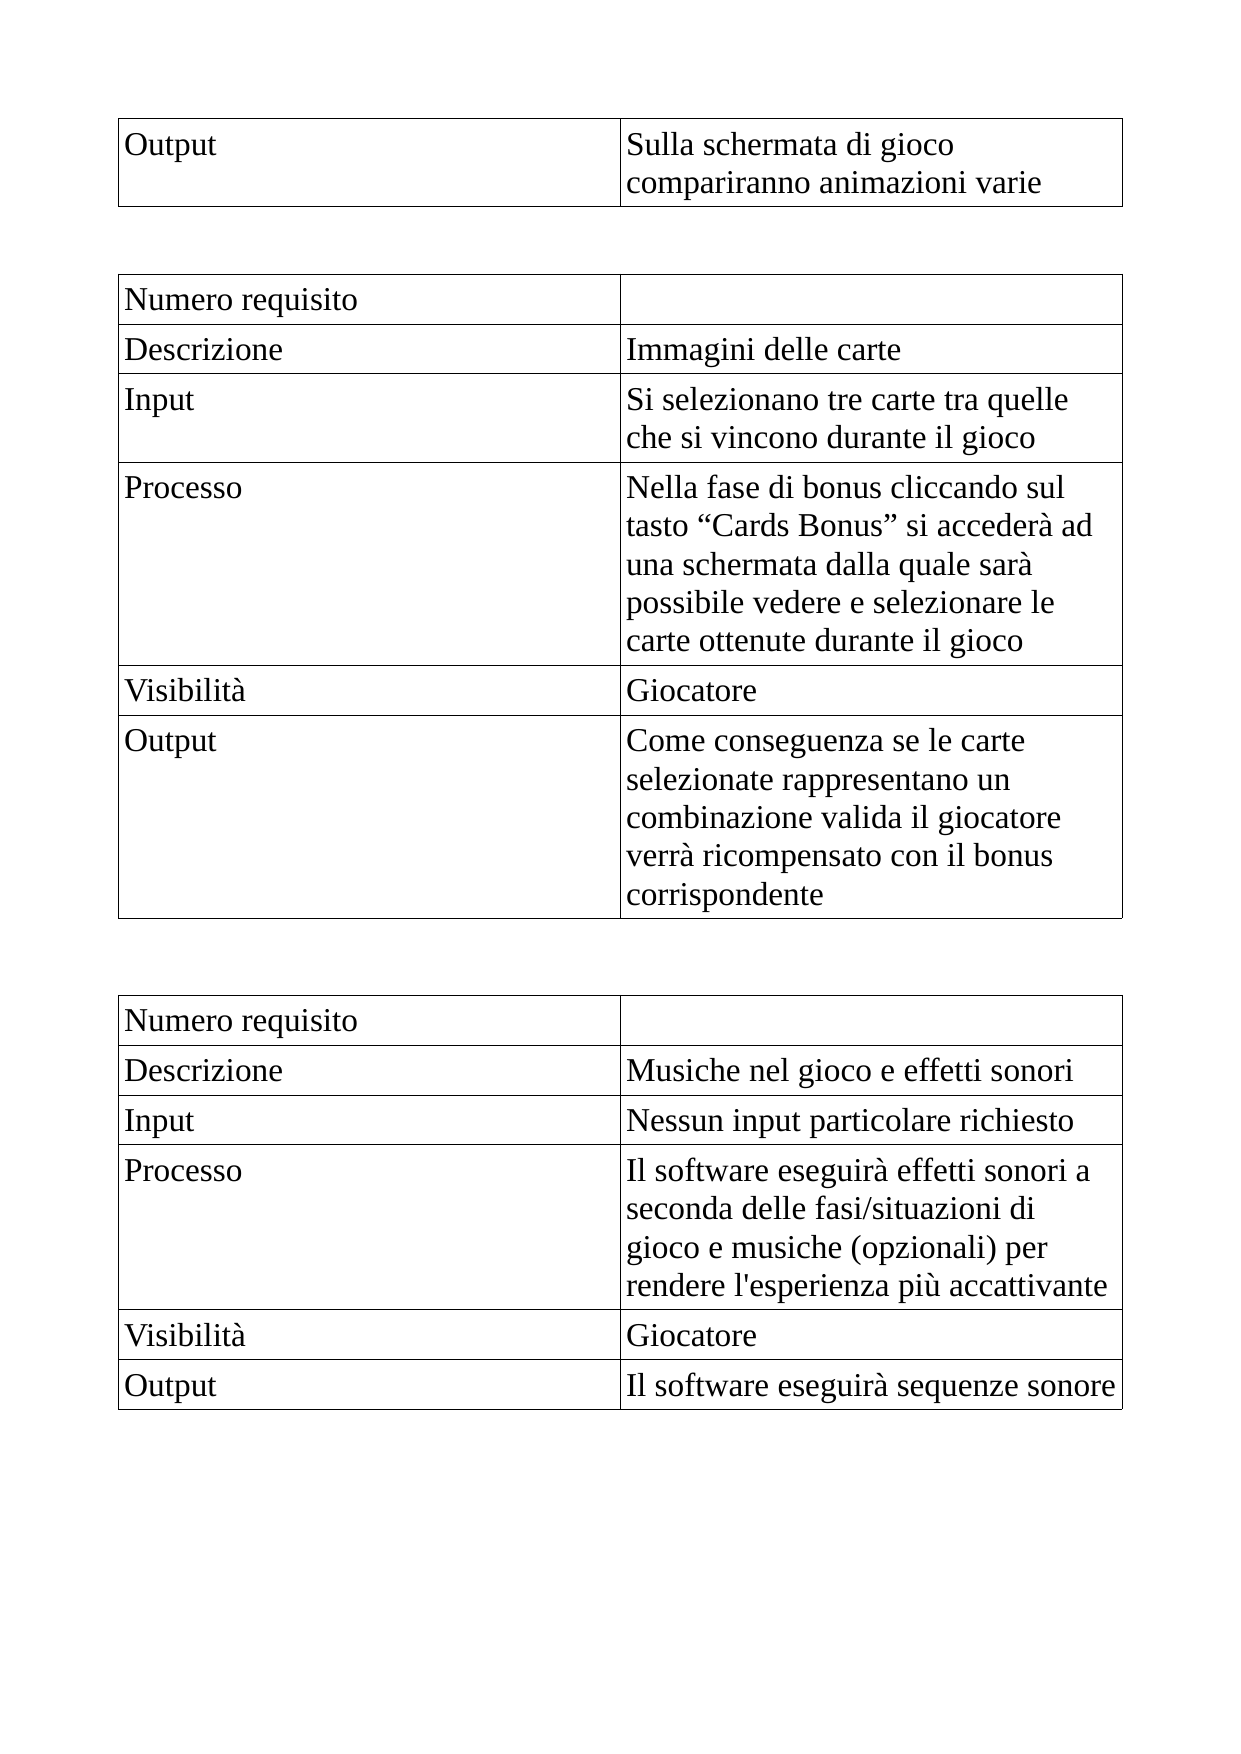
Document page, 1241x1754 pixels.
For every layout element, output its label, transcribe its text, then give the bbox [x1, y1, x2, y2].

table_cell Come conseguenza se le carte selezionate rappresentano un combinazione valida il giocatore verrà ricompensato con il bonus corrispondente [621, 716, 1122, 918]
table_cell Il software eseguirà sequenze sonore [621, 1360, 1122, 1409]
table_cell Processo [119, 1145, 620, 1309]
table_cell Giocatore [621, 666, 1122, 715]
table_cell Visibilità [119, 1310, 620, 1359]
table_header [621, 275, 1122, 323]
table_cell Si selezionano tre carte tra quelle che si vincono durante il gioco [621, 374, 1122, 462]
table_cell Il software eseguirà effetti sonori a seconda delle fasi/situazioni di gioco e musiche (opzionali) per rendere l'esperienza più accattivante [621, 1145, 1122, 1309]
table_cell Output [119, 716, 620, 918]
table_cell Output [119, 119, 620, 206]
table_cell Descrizione [119, 1046, 620, 1094]
table_cell Musiche nel gioco e effetti sonori [621, 1046, 1122, 1094]
table_cell Nella fase di bonus cliccando sul tasto “Cards Bonus” si accederà ad una schermata dalla quale sarà possibile vedere e selezionare le carte ottenute durante il gioco [621, 463, 1122, 665]
table_cell Sulla schermata di gioco compariranno animazioni varie [621, 119, 1122, 206]
table_cell Descrizione [119, 325, 620, 373]
table_cell Output [119, 1360, 620, 1409]
table_cell Giocatore [621, 1310, 1122, 1359]
table_cell Input [119, 374, 620, 462]
table_cell Processo [119, 463, 620, 665]
table_cell Immagini delle carte [621, 325, 1122, 373]
table_cell Visibilità [119, 666, 620, 715]
table_cell Input [119, 1096, 620, 1144]
table_header [621, 996, 1122, 1044]
table_header Numero requisito [119, 275, 620, 323]
table_header Numero requisito [119, 996, 620, 1044]
table_cell Nessun input particolare richiesto [621, 1096, 1122, 1144]
